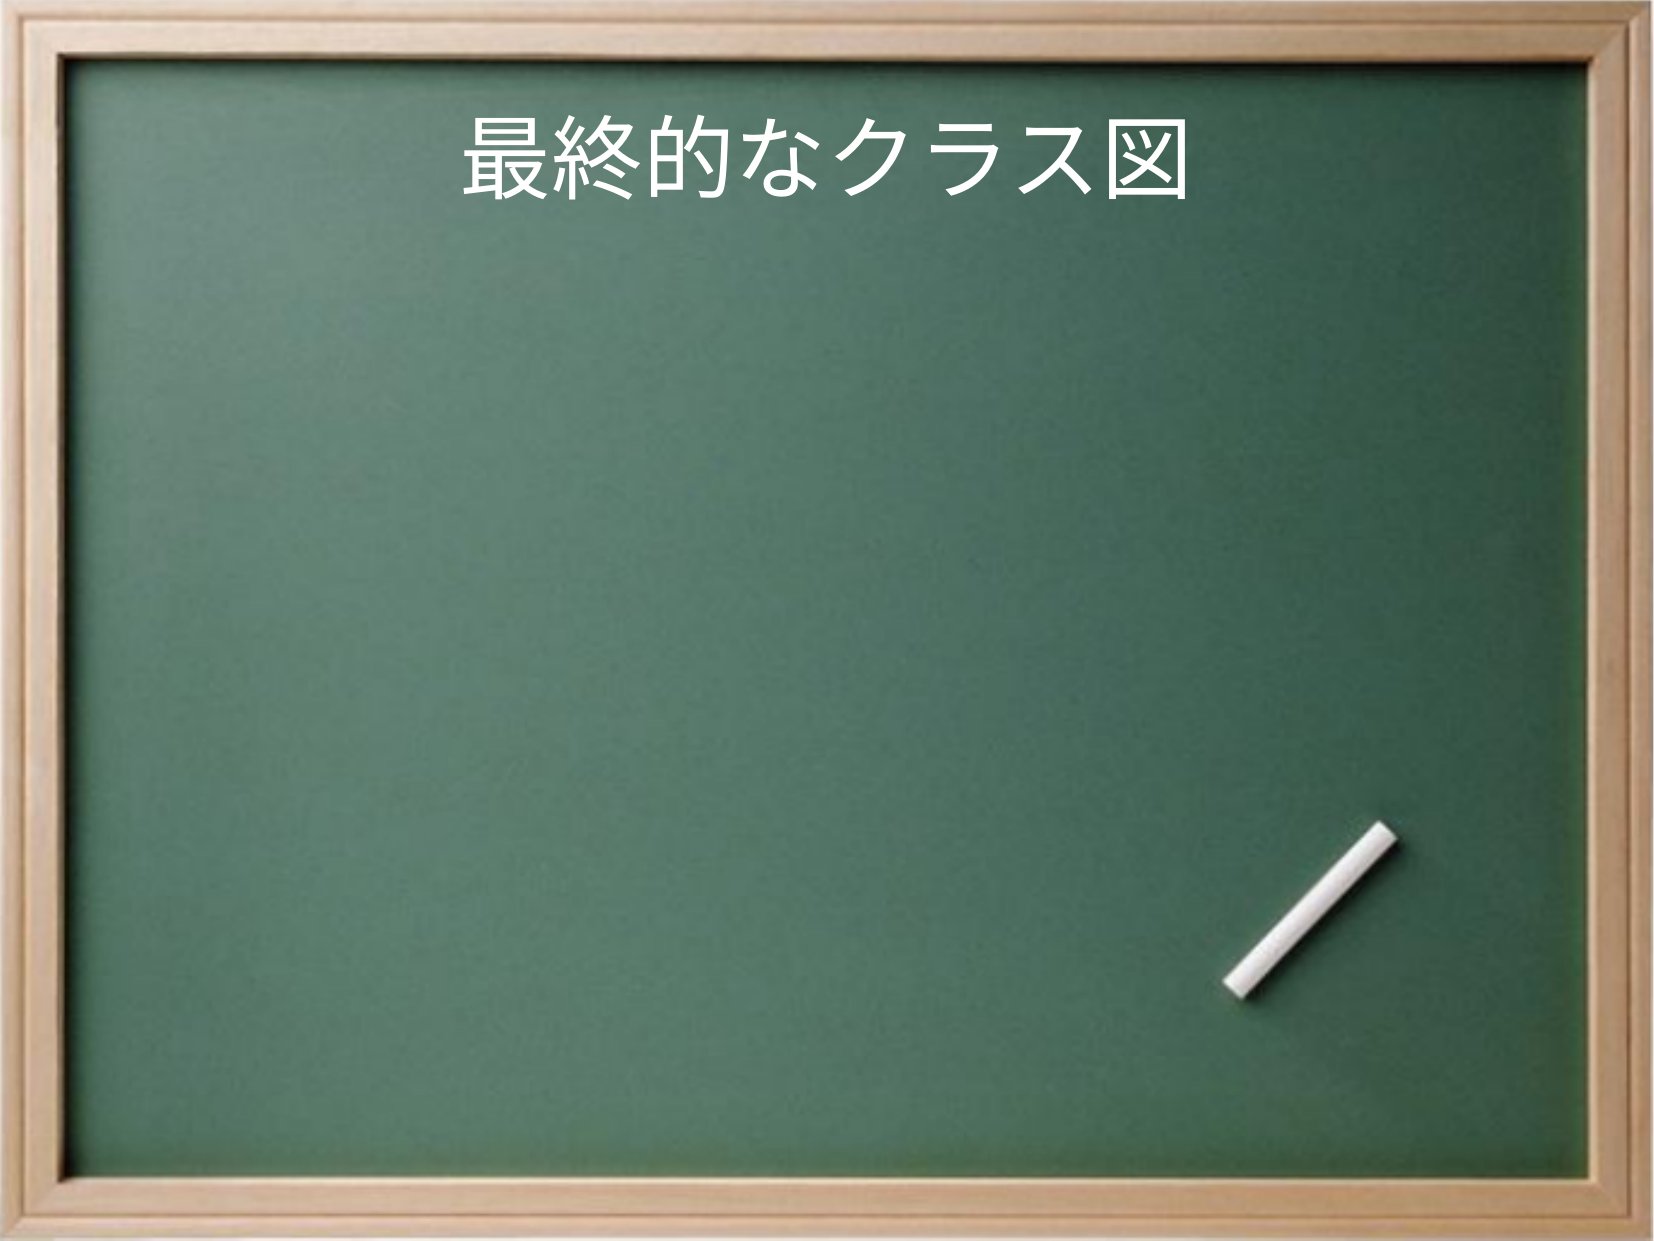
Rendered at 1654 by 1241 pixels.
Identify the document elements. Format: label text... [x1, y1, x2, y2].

title 最終的なクラス図 [82, 56, 1571, 250]
picture [0, 0, 1654, 1241]
